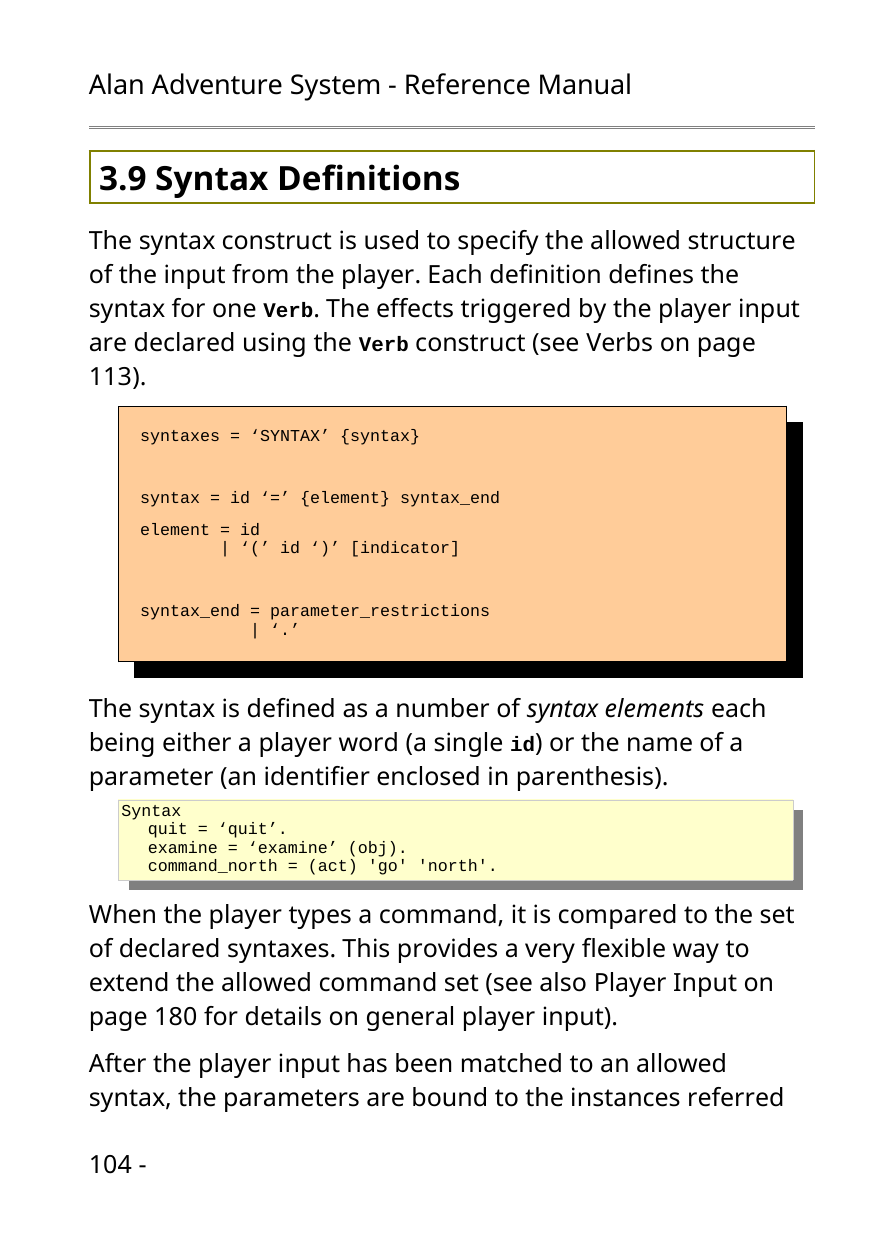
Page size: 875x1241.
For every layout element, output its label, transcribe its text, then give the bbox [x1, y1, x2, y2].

text When the player types a command, it is compared to the set of declared syntaxes. This provides a very flexible way to extend the allowed command set (see also Player Input on page 142 for details on general player input). [88, 897, 815, 1033]
subtitle Syntax Definitions [91, 152, 814, 202]
text Syntax quit = ‘quit’. examine = ‘examine’ (obj). [119, 801, 793, 855]
text After the player input has been matched to an allowed syntax, the parameters are bound to the instances referred [88, 1046, 815, 1113]
text command_north = (act) 'go' 'north'. [119, 855, 793, 880]
text element = id | ‘(’ id ‘)’ [indicator] [119, 500, 786, 550]
text The syntax construct is used to specify the allowed structure of the input from the player. Each definition defines the syntax for one Verb. The effects trig­gered by the player input are declared using the Verb construct (see Verbs on page 87). [88, 223, 815, 393]
text syntax_end = parameter_restrictions | ‘.’ [119, 581, 786, 661]
text syntax = id ‘=’ {element} syntax_end [119, 468, 786, 500]
text syntaxes = ‘SYNTAX’ {syntax} [119, 407, 786, 437]
text The syntax is defined as a number of syntax elements each being either a play­er word (a single id) or the name of a parameter (an identifier enclosed in parenthesis). [88, 691, 815, 793]
